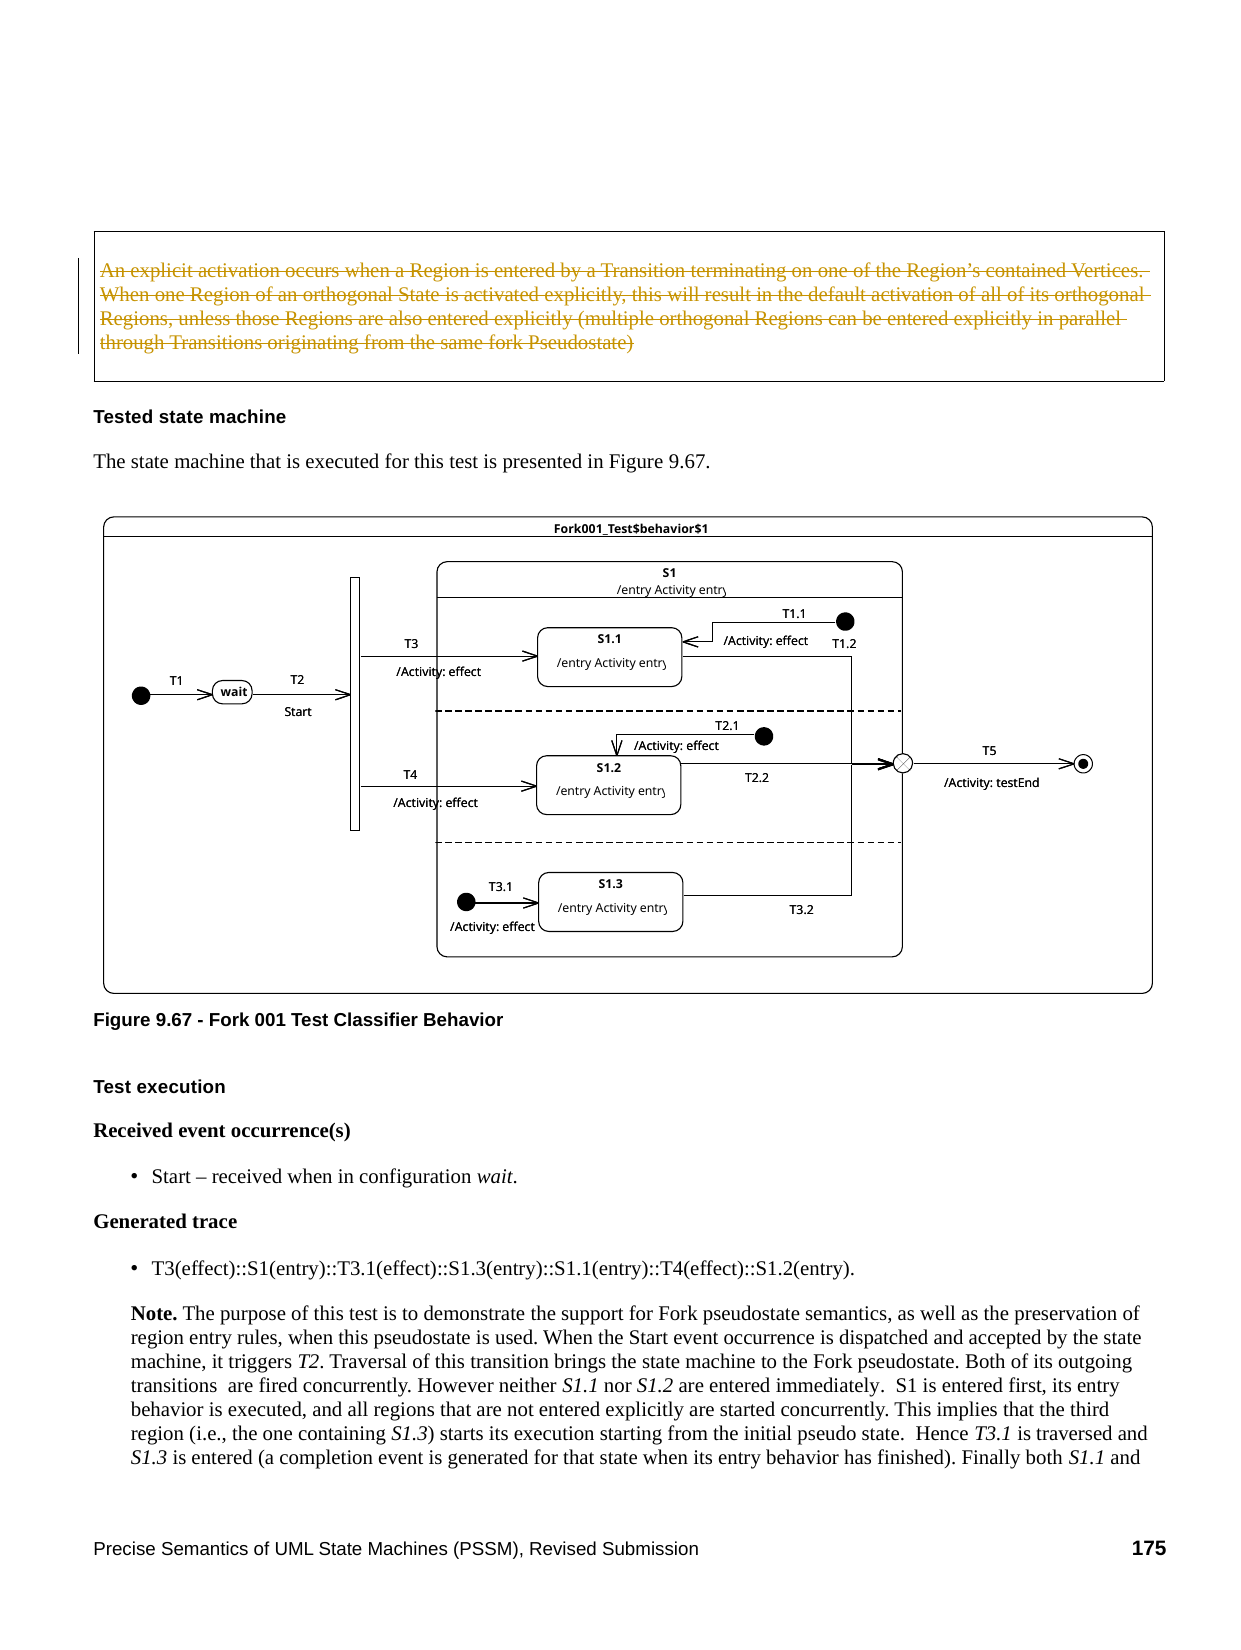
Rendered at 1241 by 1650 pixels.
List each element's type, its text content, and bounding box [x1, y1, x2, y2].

list T3(effect)::S1(entry)::T3.1(effect)::S1.3(entry)::S1.1(entry)::T4(effect)::S1.2(entry). [131, 1254, 1164, 1279]
list Start – received when in configuration wait. [131, 1163, 1164, 1188]
table_cell [95, 232, 1164, 381]
text The state machine that is executed for this test is presented in Figure 9.67. [93, 449, 1164, 473]
subtitle Test execution [93, 1076, 1164, 1097]
text Generated trace [93, 1209, 1164, 1233]
text Figure 9.67 - Fork 001 Test Classifier Behavior [93, 506, 1164, 1030]
text Note. The purpose of this test is to demonstrate the support for Fork pseudostate semantics, as well as the preservation of region entry rules, when this pseudostate is used. When the Start event occurrence is dispatched and accepted by the state machine, it triggers T2. Traversal of this transition brings the state machine to the Fork pseudostate. Both of its outgoing transitions are fired concurrently. However neither S1.1 nor S1.2 are entered immediately. S1 is entered first, its entry behavior is executed, and all regions that are not entered explicitly are started concurrently. This implies that the third region (i.e., the one containing S1.3) starts its execution starting from the initial pseudo state. Hence T3.1 is traversed and S1.3 is entered (a completion event is generated for that state when its entry behavior has finished). Finally both S1.1 and [131, 1301, 1164, 1469]
subtitle Tested state machine [93, 406, 1164, 428]
text Received event occurrence(s) [93, 1118, 1164, 1142]
